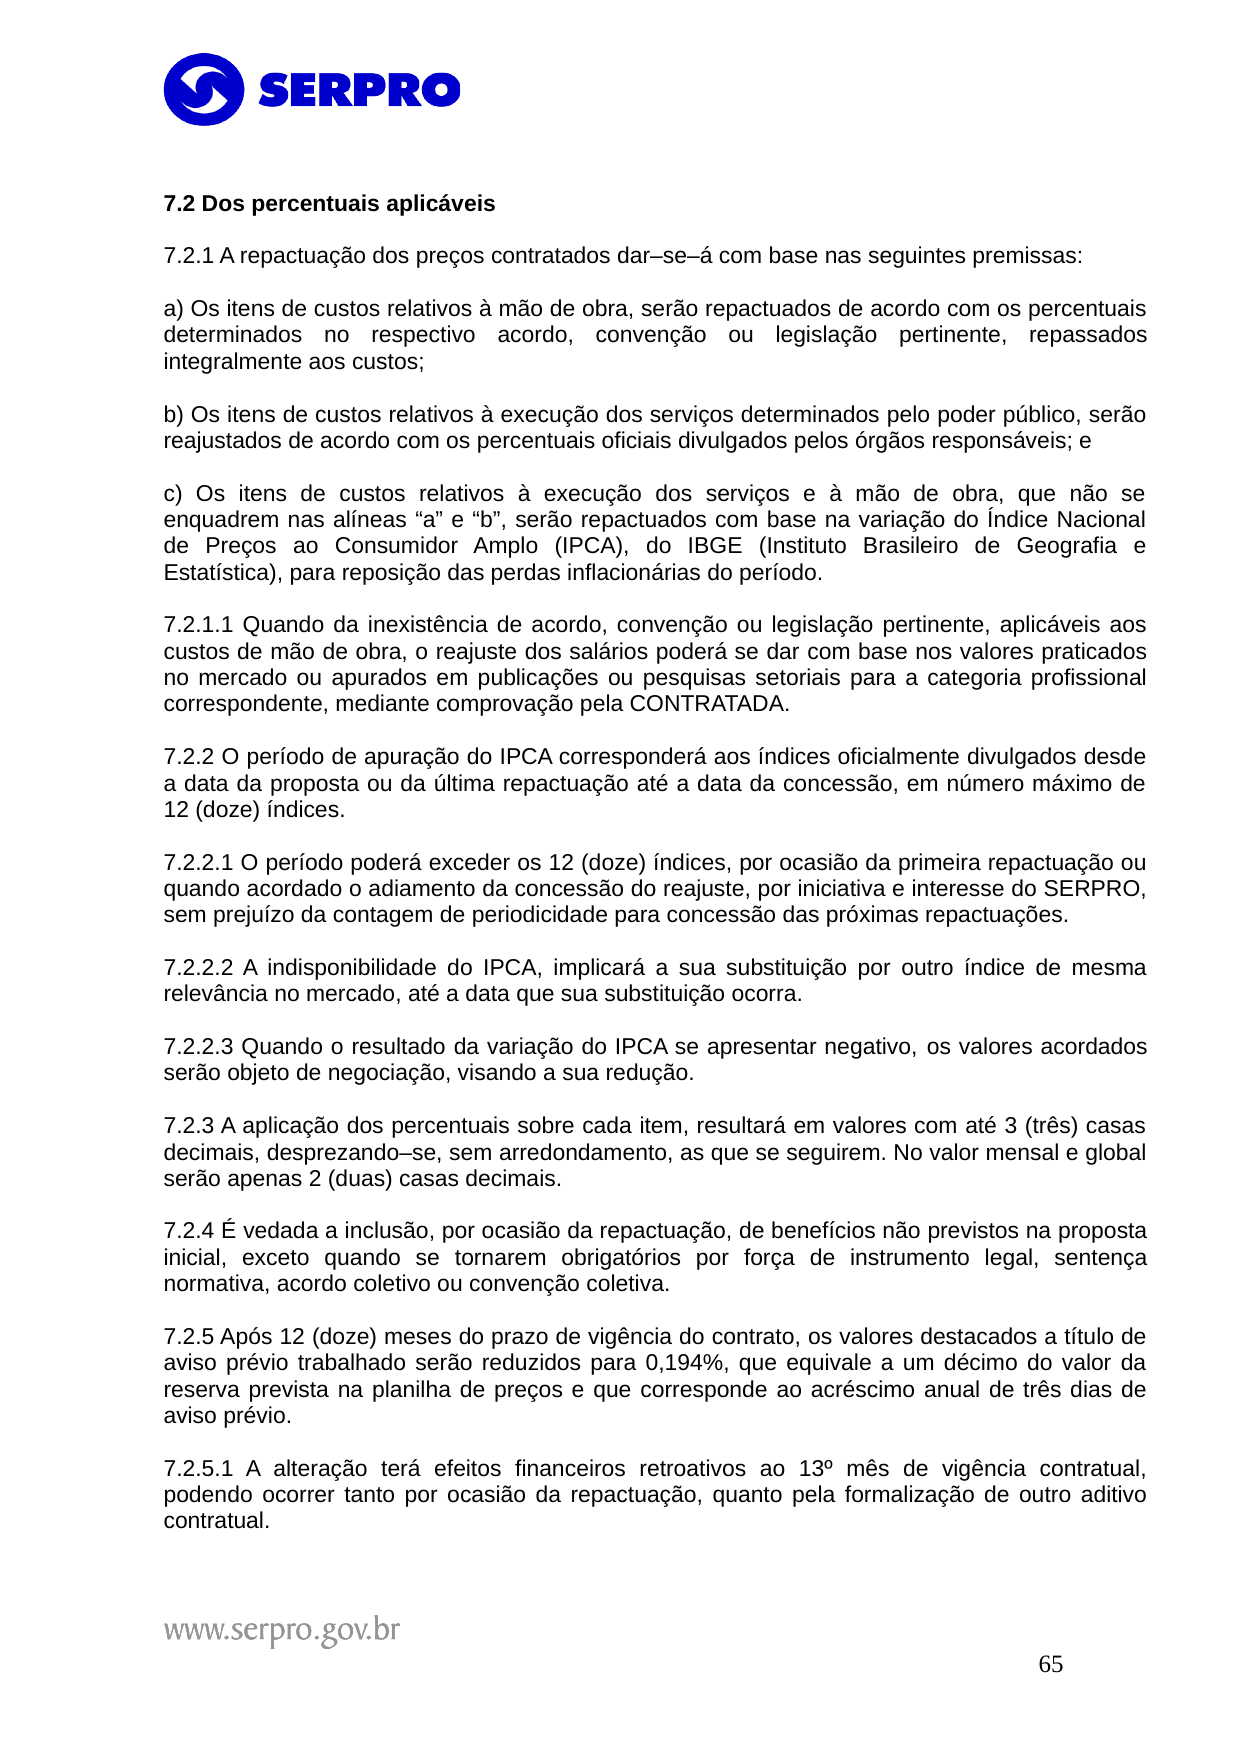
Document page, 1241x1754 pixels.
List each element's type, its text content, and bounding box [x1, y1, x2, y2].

text 7.2 Dos percentuais aplicáveis [163, 190, 1148, 216]
picture [167, 1615, 397, 1649]
text 7.2.2.2 A indisponibilidade do IPCA, implicará a sua substituição por outro índice de mesma relevância no mercado, até a data que sua substituição ocorra. [163, 954, 1148, 1007]
text 7.2.2.1 O período poderá exceder os 12 (doze) índices, por ocasião da primeira repactuação ou quando acordado o adiamento da concessão do reajuste, por iniciativa e interesse do SERPRO, sem prejuízo da contagem de periodicidade para concessão das próximas repactuações. [163, 848, 1148, 928]
text a) Os itens de custos relativos à mão de obra, serão repactuados de acordo com os percentuais determinados no respectivo acordo, convenção ou legislação pertinente, repassados integralmente aos custos; [163, 295, 1148, 374]
picture [163, 53, 461, 126]
text 7.2.2.3 Quando o resultado da variação do IPCA se apresentar negativo, os valores acordados serão objeto de negociação, visando a sua redução. [163, 1033, 1148, 1086]
text 7.2.1 A repactuação dos preços contratados dar–se–á com base nas seguintes premissas: [163, 242, 1148, 269]
text c) Os itens de custos relativos à execução dos serviços e à mão de obra, que não se enquadrem nas alíneas “a” e “b”, serão repactuados com base na variação do Índice Nacional de Preços ao Consumidor Amplo (IPCA), do IBGE (Instituto Brasileiro de Geografia e Estatística), para reposição das perdas inflacionárias do período. [163, 479, 1148, 585]
text 7.2.3 A aplicação dos percentuais sobre cada item, resultará em valores com até 3 (três) casas decimais, desprezando–se, sem arredondamento, as que se seguirem. No valor mensal e global serão apenas 2 (duas) casas decimais. [163, 1112, 1148, 1191]
text 7.2.5 Após 12 (doze) meses do prazo de vigência do contrato, os valores destacados a título de aviso prévio trabalhado serão reduzidos para 0,194%, que equivale a um décimo do valor da reserva prevista na planilha de preços e que corresponde ao acréscimo anual de três dias de aviso prévio. [163, 1323, 1148, 1428]
text 7.2.4 É vedada a inclusão, por ocasião da repactuação, de benefícios não previstos na proposta inicial, exceto quando se tornarem obrigatórios por força de instrumento legal, sentença normativa, acordo coletivo ou convenção coletiva. [163, 1217, 1148, 1297]
text 7.2.1.1 Quando da inexistência de acordo, convenção ou legislação pertinente, aplicáveis aos custos de mão de obra, o reajuste dos salários poderá se dar com base nos valores praticados no mercado ou apurados em publicações ou pesquisas setoriais para a categoria profissional correspondente, mediante comprovação pela CONTRATADA. [163, 611, 1148, 717]
text 7.2.2 O período de apuração do IPCA corresponderá aos índices oficialmente divulgados desde a data da proposta ou da última repactuação até a data da concessão, em número máximo de 12 (doze) índices. [163, 743, 1148, 822]
text b) Os itens de custos relativos à execução dos serviços determinados pelo poder público, serão reajustados de acordo com os percentuais oficiais divulgados pelos órgãos responsáveis; e [163, 401, 1148, 453]
text 7.2.5.1 A alteração terá efeitos financeiros retroativos ao 13º mês de vigência contratual, podendo ocorrer tanto por ocasião da repactuação, quanto pela formalização de outro aditivo contratual. [163, 1455, 1148, 1534]
